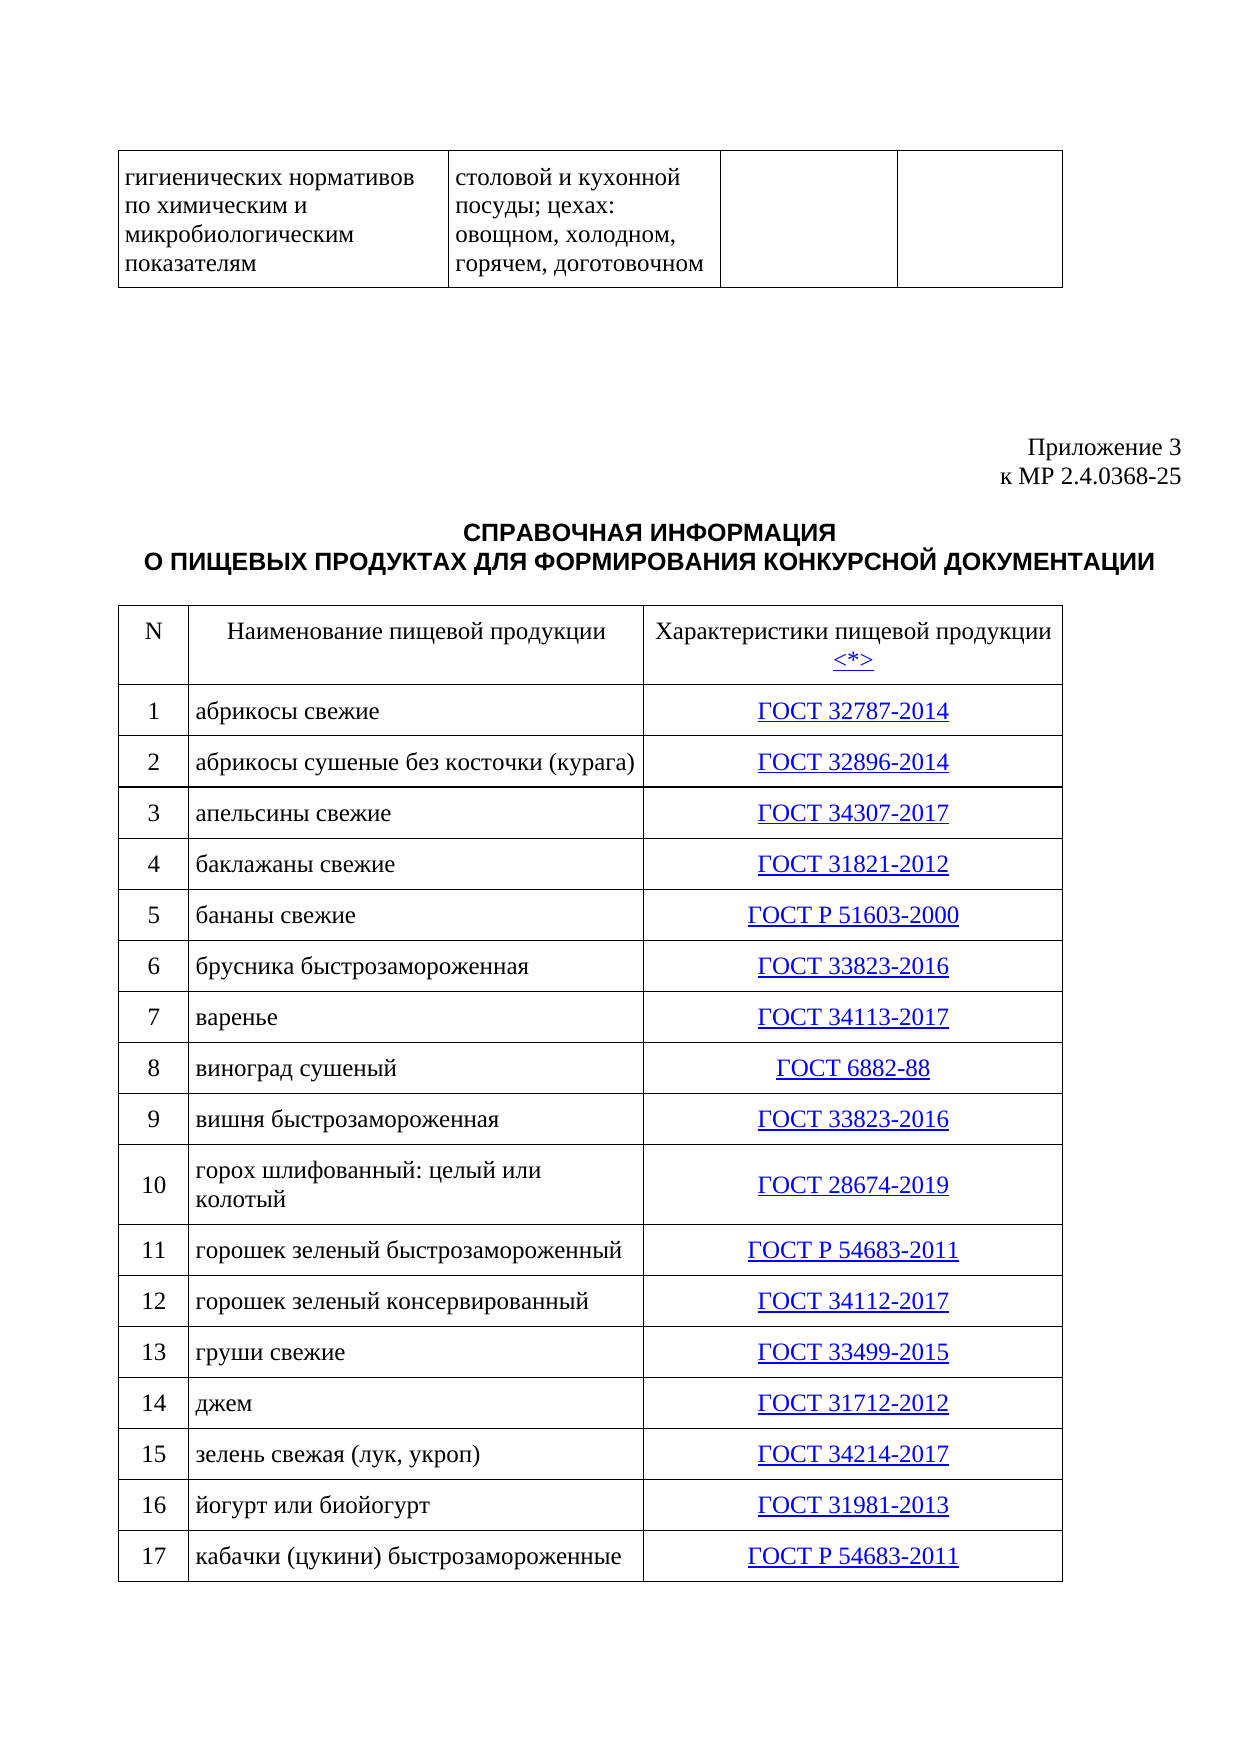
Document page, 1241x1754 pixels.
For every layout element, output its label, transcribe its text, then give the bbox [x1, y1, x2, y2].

table_cell ГОСТ Р 54683-2011 [644, 1225, 1062, 1274]
table_cell 7 [119, 992, 188, 1042]
table_cell 5 [119, 890, 188, 939]
table_cell ГОСТ 34307-2017 [644, 788, 1062, 837]
table_cell кабачки (цукини) быстрозамороженные [189, 1531, 643, 1581]
table_cell джем [189, 1378, 643, 1428]
table_cell ГОСТ 32787-2014 [644, 685, 1062, 735]
table_cell 9 [119, 1094, 188, 1144]
table_cell 12 [119, 1276, 188, 1326]
text к МР 2.4.0368-25 [118, 461, 1181, 489]
table_cell ГОСТ 34214-2017 [644, 1429, 1062, 1479]
table_cell 6 [119, 941, 188, 991]
table_header Характеристики пищевой продукции <*> [644, 606, 1062, 684]
table_cell брусника быстрозамороженная [189, 941, 643, 991]
table_cell ГОСТ 33823-2016 [644, 1094, 1062, 1144]
table_cell ГОСТ 28674-2019 [644, 1145, 1062, 1223]
table_cell виноград сушеный [189, 1043, 643, 1093]
table_cell [721, 151, 897, 287]
table_cell абрикосы сушеные без косточки (курага) [189, 736, 643, 786]
table_cell ГОСТ 31712-2012 [644, 1378, 1062, 1428]
table_cell ГОСТ 31981-2013 [644, 1480, 1062, 1530]
table_cell ГОСТ Р 54683-2011 [644, 1531, 1062, 1581]
table_cell 2 [119, 736, 188, 786]
text Приложение 3 [118, 432, 1181, 461]
table_cell ГОСТ 33499-2015 [644, 1327, 1062, 1377]
table_cell зелень свежая (лук, укроп) [189, 1429, 643, 1479]
table_cell ГОСТ 33823-2016 [644, 941, 1062, 991]
title О ПИЩЕВЫХ ПРОДУКТАХ ДЛЯ ФОРМИРОВАНИЯ КОНКУРСНОЙ ДОКУМЕНТАЦИИ [118, 547, 1181, 576]
table_cell 17 [119, 1531, 188, 1581]
table_cell ГОСТ Р 51603-2000 [644, 890, 1062, 939]
table_cell 1 [119, 685, 188, 735]
table_cell горошек зеленый консервированный [189, 1276, 643, 1326]
table_cell гигиенических нормативов по химическим и микробиологическим показателям [119, 151, 448, 287]
table_cell 15 [119, 1429, 188, 1479]
table_cell апельсины свежие [189, 788, 643, 837]
table_cell ГОСТ 34113-2017 [644, 992, 1062, 1042]
table_cell 10 [119, 1145, 188, 1223]
table_cell 8 [119, 1043, 188, 1093]
table_cell йогурт или биойогурт [189, 1480, 643, 1530]
table_cell ГОСТ 6882-88 [644, 1043, 1062, 1093]
table_cell груши свежие [189, 1327, 643, 1377]
title СПРАВОЧНАЯ ИНФОРМАЦИЯ [118, 518, 1181, 547]
table_cell 16 [119, 1480, 188, 1530]
table_cell [898, 151, 1062, 287]
table_cell бананы свежие [189, 890, 643, 939]
table_cell ГОСТ 34112-2017 [644, 1276, 1062, 1326]
table_cell горошек зеленый быстрозамороженный [189, 1225, 643, 1274]
table_cell столовой и кухонной посуды; цехах: овощном, холодном, горячем, доготовочном [449, 151, 720, 287]
table_cell горох шлифованный: целый или колотый [189, 1145, 643, 1223]
table_cell ГОСТ 31821-2012 [644, 839, 1062, 888]
table_cell 4 [119, 839, 188, 888]
table_cell 14 [119, 1378, 188, 1428]
table_header N [119, 606, 188, 684]
table_cell ГОСТ 32896-2014 [644, 736, 1062, 786]
table_cell вишня быстрозамороженная [189, 1094, 643, 1144]
table_cell 13 [119, 1327, 188, 1377]
table_cell 11 [119, 1225, 188, 1274]
table_header Наименование пищевой продукции [189, 606, 643, 684]
table_cell 3 [119, 788, 188, 837]
table_cell варенье [189, 992, 643, 1042]
table_cell абрикосы свежие [189, 685, 643, 735]
table_cell баклажаны свежие [189, 839, 643, 888]
